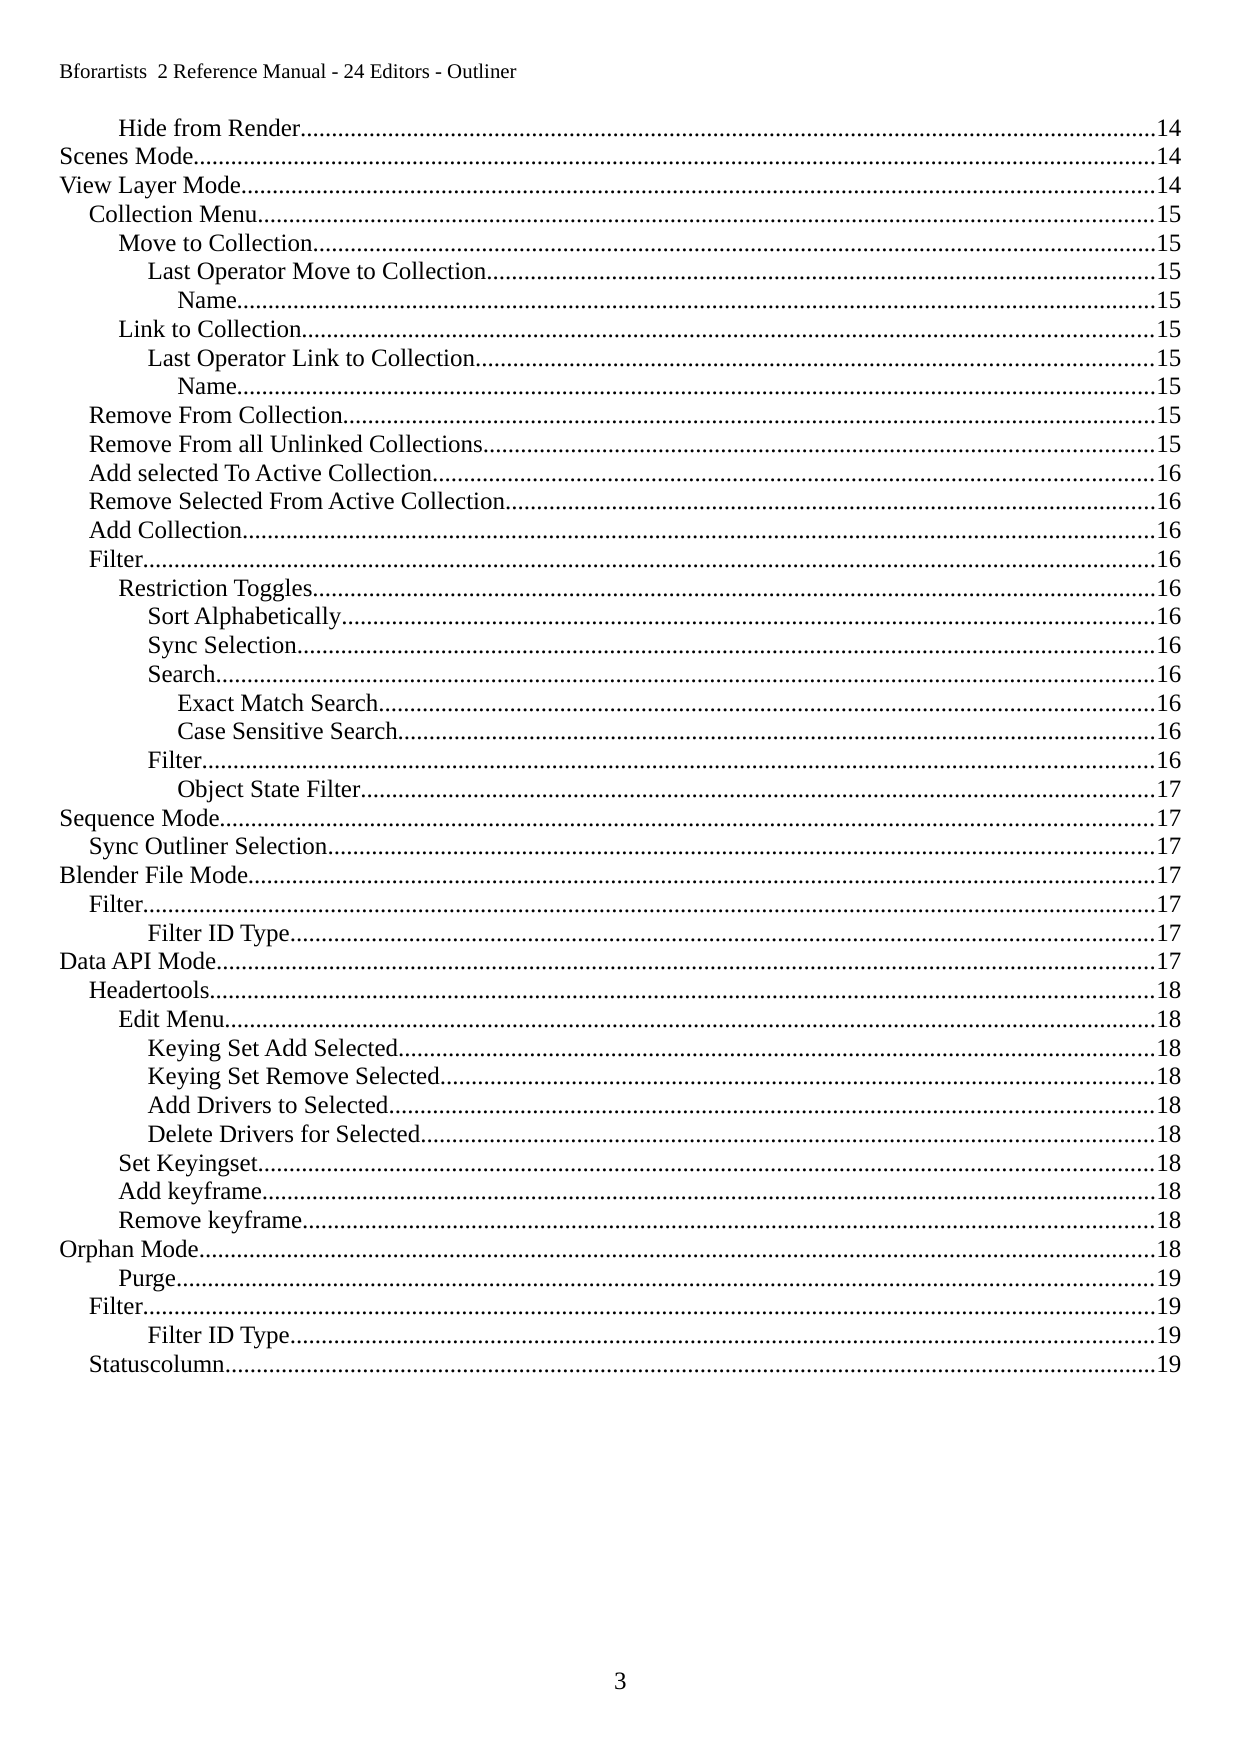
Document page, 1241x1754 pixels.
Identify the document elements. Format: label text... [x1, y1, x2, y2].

text Add Drivers to Selected 18 [147, 1090, 1181, 1119]
text Collection Menu 15 [88, 199, 1181, 228]
text Restriction Toggles 16 [118, 573, 1181, 601]
text Last Operator Link to Collection 15 [147, 343, 1181, 371]
text Sequence Mode 17 [59, 803, 1181, 831]
text Last Operator Move to Collection 15 [147, 256, 1181, 285]
text Set Keyingset 18 [118, 1148, 1181, 1176]
text Add keyframe 18 [118, 1176, 1181, 1205]
text Add Collection 16 [88, 515, 1181, 544]
text Remove From Collection 15 [88, 400, 1181, 429]
text Data API Mode 17 [59, 946, 1181, 975]
text Blender File Mode 17 [59, 860, 1181, 889]
text Purge 19 [118, 1263, 1181, 1291]
text Sort Alphabetically 16 [147, 601, 1181, 630]
text Remove Selected From Active Collection 16 [88, 486, 1181, 515]
text Scenes Mode 14 [59, 141, 1181, 170]
text Filter 17 [88, 889, 1181, 918]
text Keying Set Add Selected 18 [147, 1033, 1181, 1061]
text View Layer Mode 14 [59, 170, 1181, 199]
text Name 15 [177, 371, 1181, 400]
text Exact Match Search 16 [177, 688, 1181, 716]
text Filter 16 [147, 745, 1181, 774]
text Hide from Render 14 [118, 113, 1181, 141]
text Sync Outliner Selection 17 [88, 831, 1181, 860]
text Delete Drivers for Selected 18 [147, 1119, 1181, 1148]
text Name 15 [177, 285, 1181, 314]
text Orphan Mode 18 [59, 1234, 1181, 1263]
text Keying Set Remove Selected 18 [147, 1061, 1181, 1090]
text Remove From all Unlinked Collections 15 [88, 429, 1181, 458]
text Object State Filter 17 [177, 774, 1181, 803]
text Edit Menu 18 [118, 1004, 1181, 1033]
text Statuscolumn 19 [88, 1349, 1181, 1378]
text Case Sensitive Search 16 [177, 716, 1181, 745]
text Filter 16 [88, 544, 1181, 573]
text Add selected To Active Collection 16 [88, 458, 1181, 486]
text Filter 19 [88, 1291, 1181, 1320]
text Link to Collection 15 [118, 314, 1181, 343]
text Search 16 [147, 659, 1181, 688]
text Move to Collection 15 [118, 228, 1181, 256]
text Remove keyframe 18 [118, 1205, 1181, 1234]
text Headertools 18 [88, 975, 1181, 1004]
text Sync Selection 16 [147, 630, 1181, 659]
text Filter ID Type 19 [147, 1320, 1181, 1349]
text Filter ID Type 17 [147, 918, 1181, 946]
